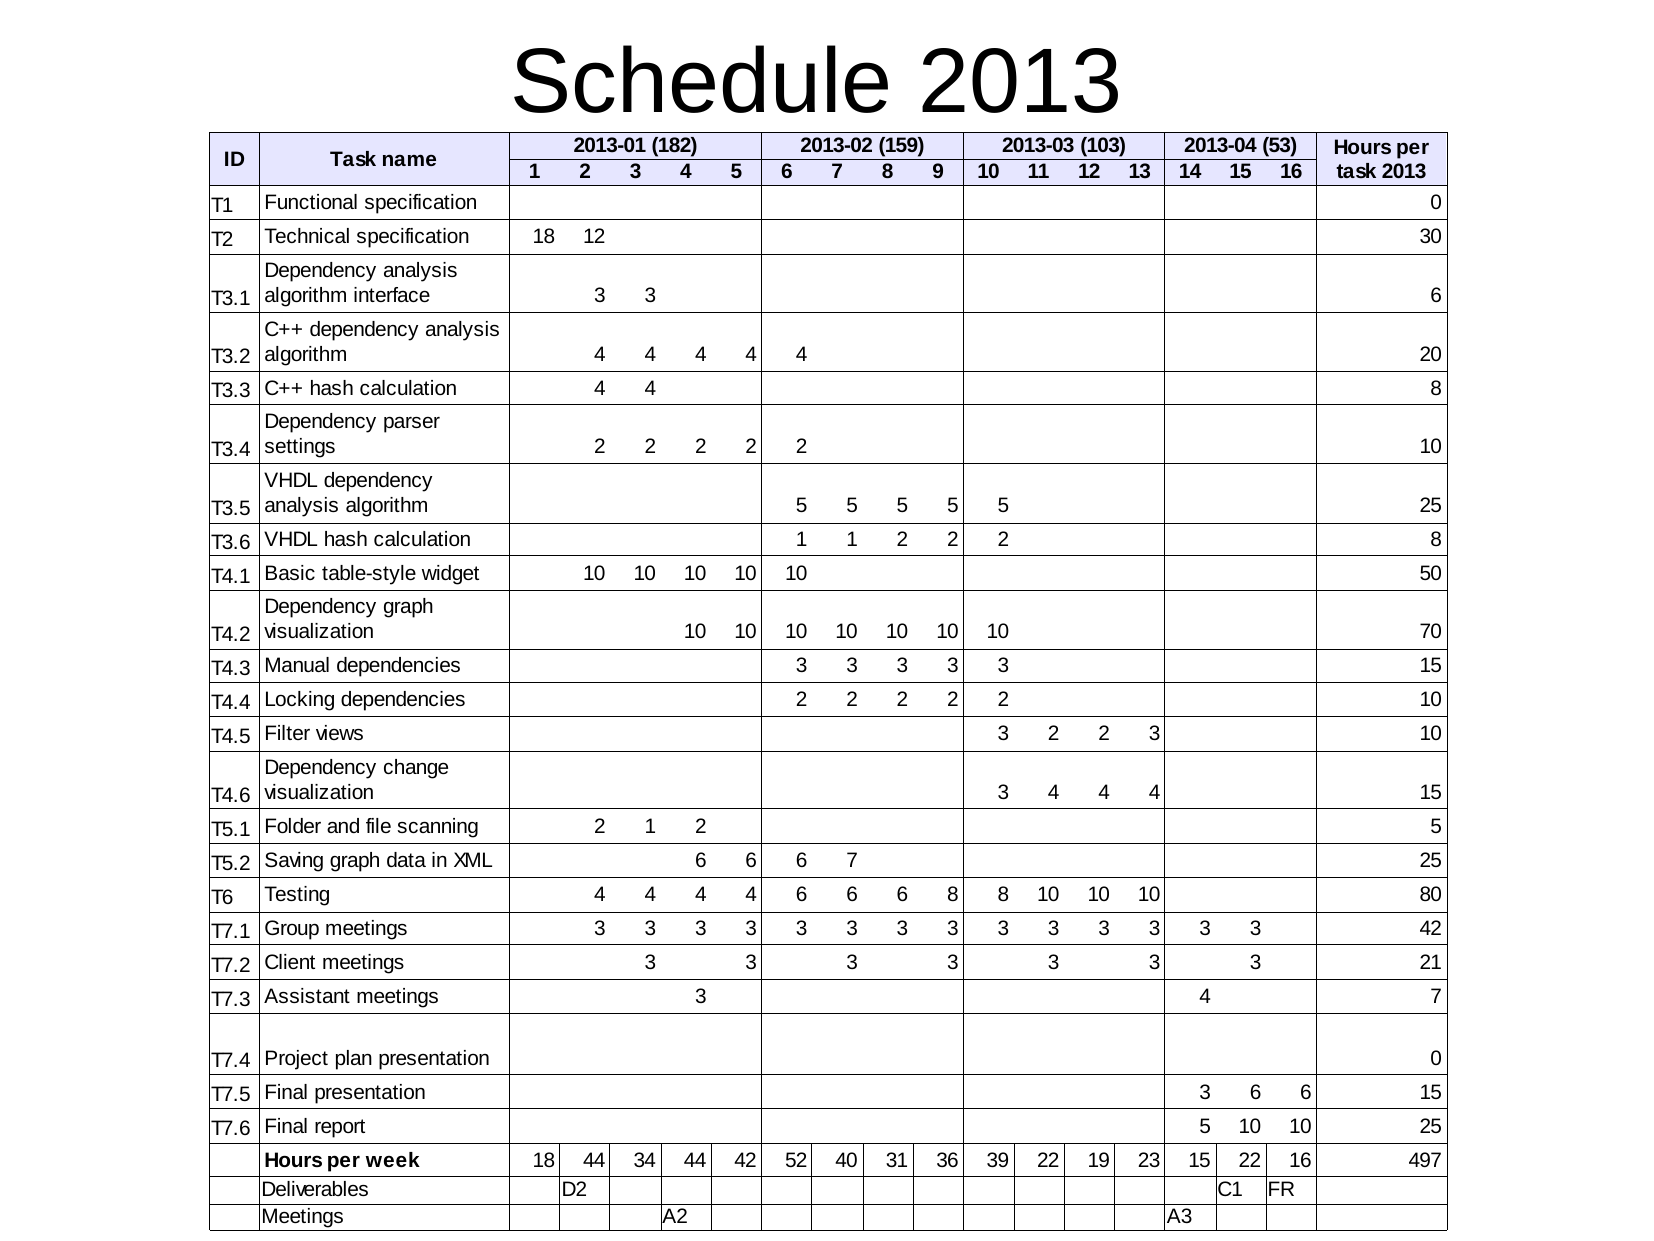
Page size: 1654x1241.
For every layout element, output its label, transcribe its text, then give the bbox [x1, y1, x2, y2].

chart [208, 185, 1449, 1241]
title Schedule 2013 [72, 0, 1561, 185]
